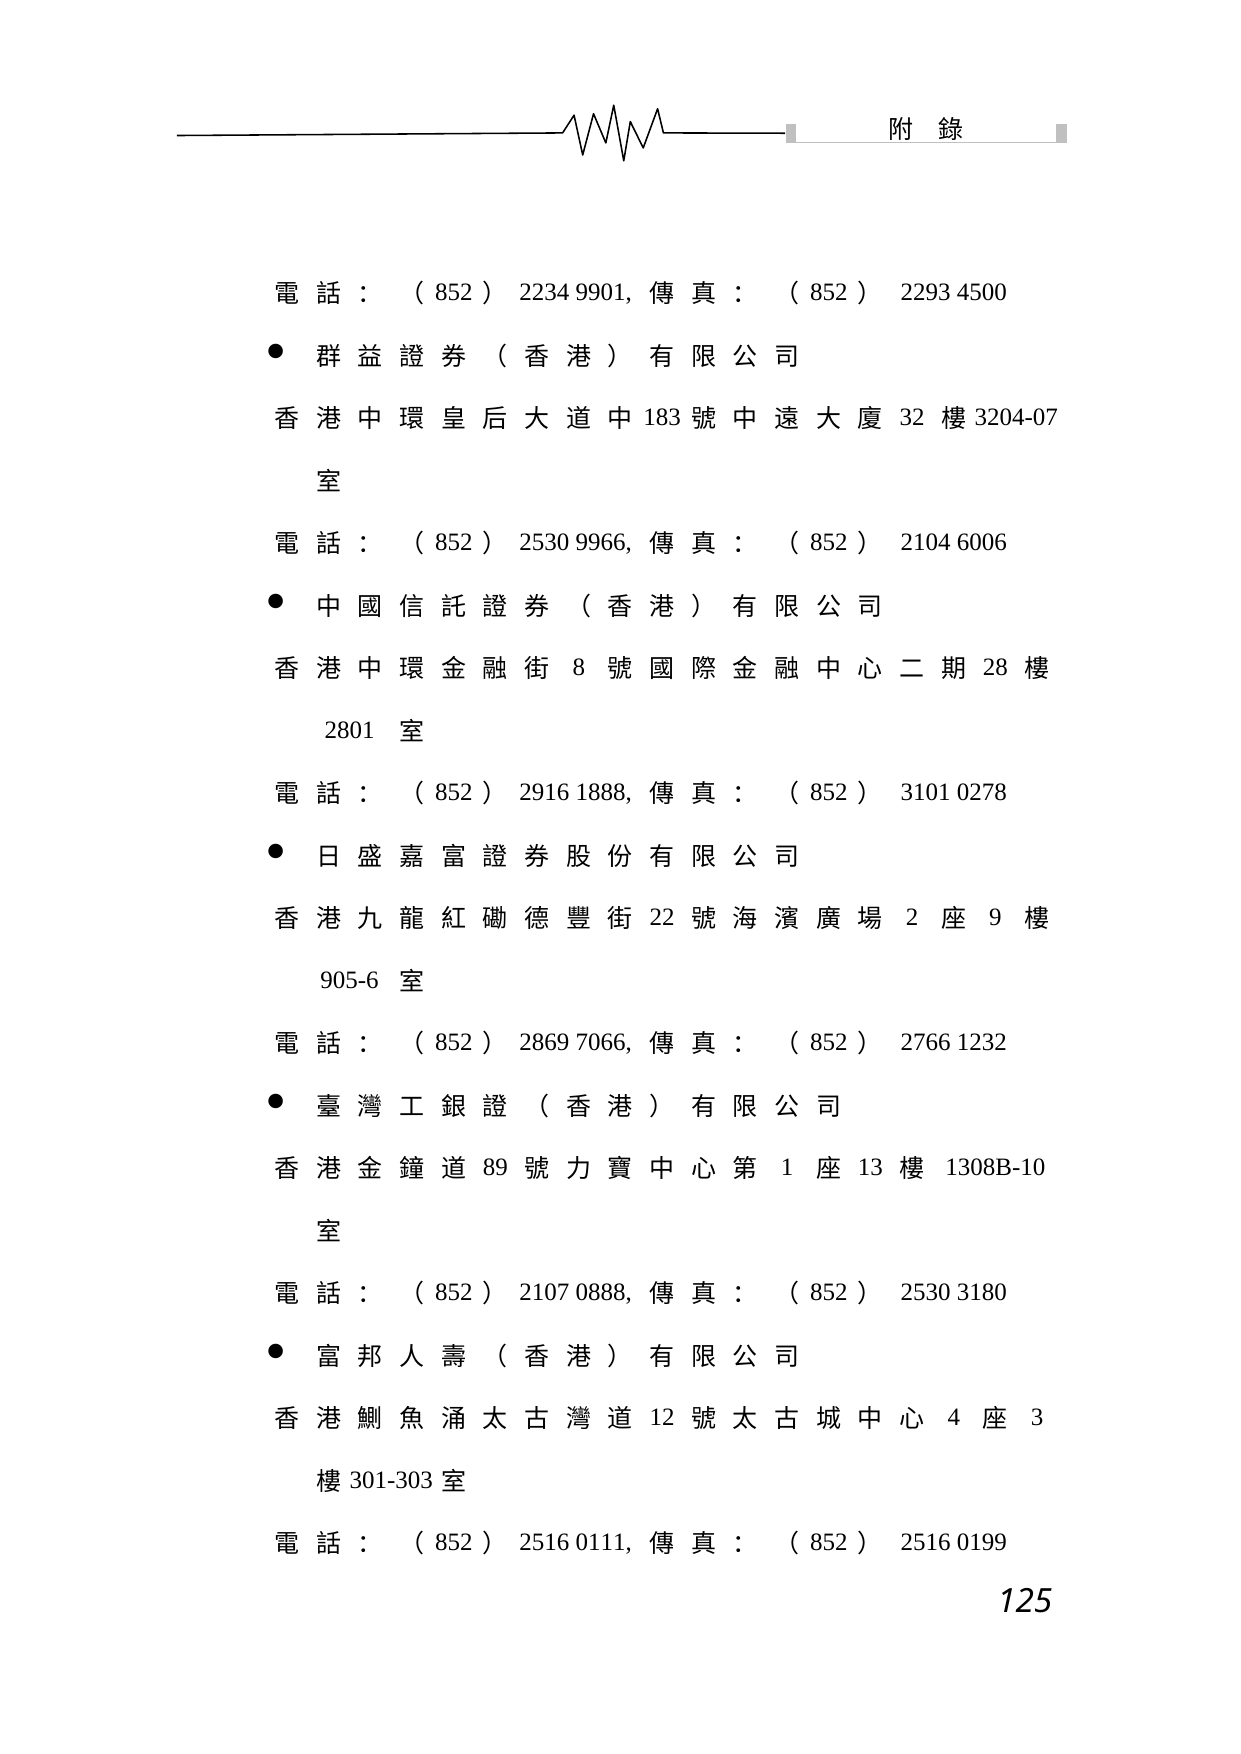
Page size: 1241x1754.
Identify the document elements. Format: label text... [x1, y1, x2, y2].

text 電話：（852）2234 9901, 傳真：（852）2293 4500 [232, 250, 1058, 313]
text 電話：（852）2916 1888, 傳真：（852）3101 0278 [232, 750, 1058, 813]
text 香港中環金融街8號國際金融中心二期28樓2801室 [232, 625, 1058, 750]
text 香港金鐘道89號力寶中心第1座13樓1308B-10室 [232, 1125, 1058, 1250]
text 香港中環皇后大道中183號中遠大廈32樓3204-07室 [232, 375, 1058, 500]
list 日盛嘉富證券股份有限公司 [237, 813, 1058, 875]
list 中國信託證券（香港）有限公司 [237, 563, 1058, 625]
text 香港鰂魚涌太古灣道12號太古城中心4座3樓301-303室 [232, 1375, 1058, 1500]
list 群益證券（香港）有限公司 [237, 313, 1058, 375]
list 富邦人壽（香港）有限公司 [237, 1313, 1058, 1375]
text 電話：（852）2869 7066, 傳真：（852）2766 1232 [232, 1000, 1058, 1063]
text 電話：（852）2107 0888, 傳真：（852）2530 3180 [232, 1250, 1058, 1313]
text 電話：（852）2516 0111, 傳真：（852）2516 0199 [232, 1500, 1058, 1563]
text 電話：（852）2530 9966, 傳真：（852）2104 6006 [232, 500, 1058, 563]
text 香港九龍紅磡德豐街22號海濱廣場2座9樓905-6室 [232, 875, 1058, 1000]
list 臺灣工銀證（香港）有限公司 [237, 1063, 1058, 1125]
